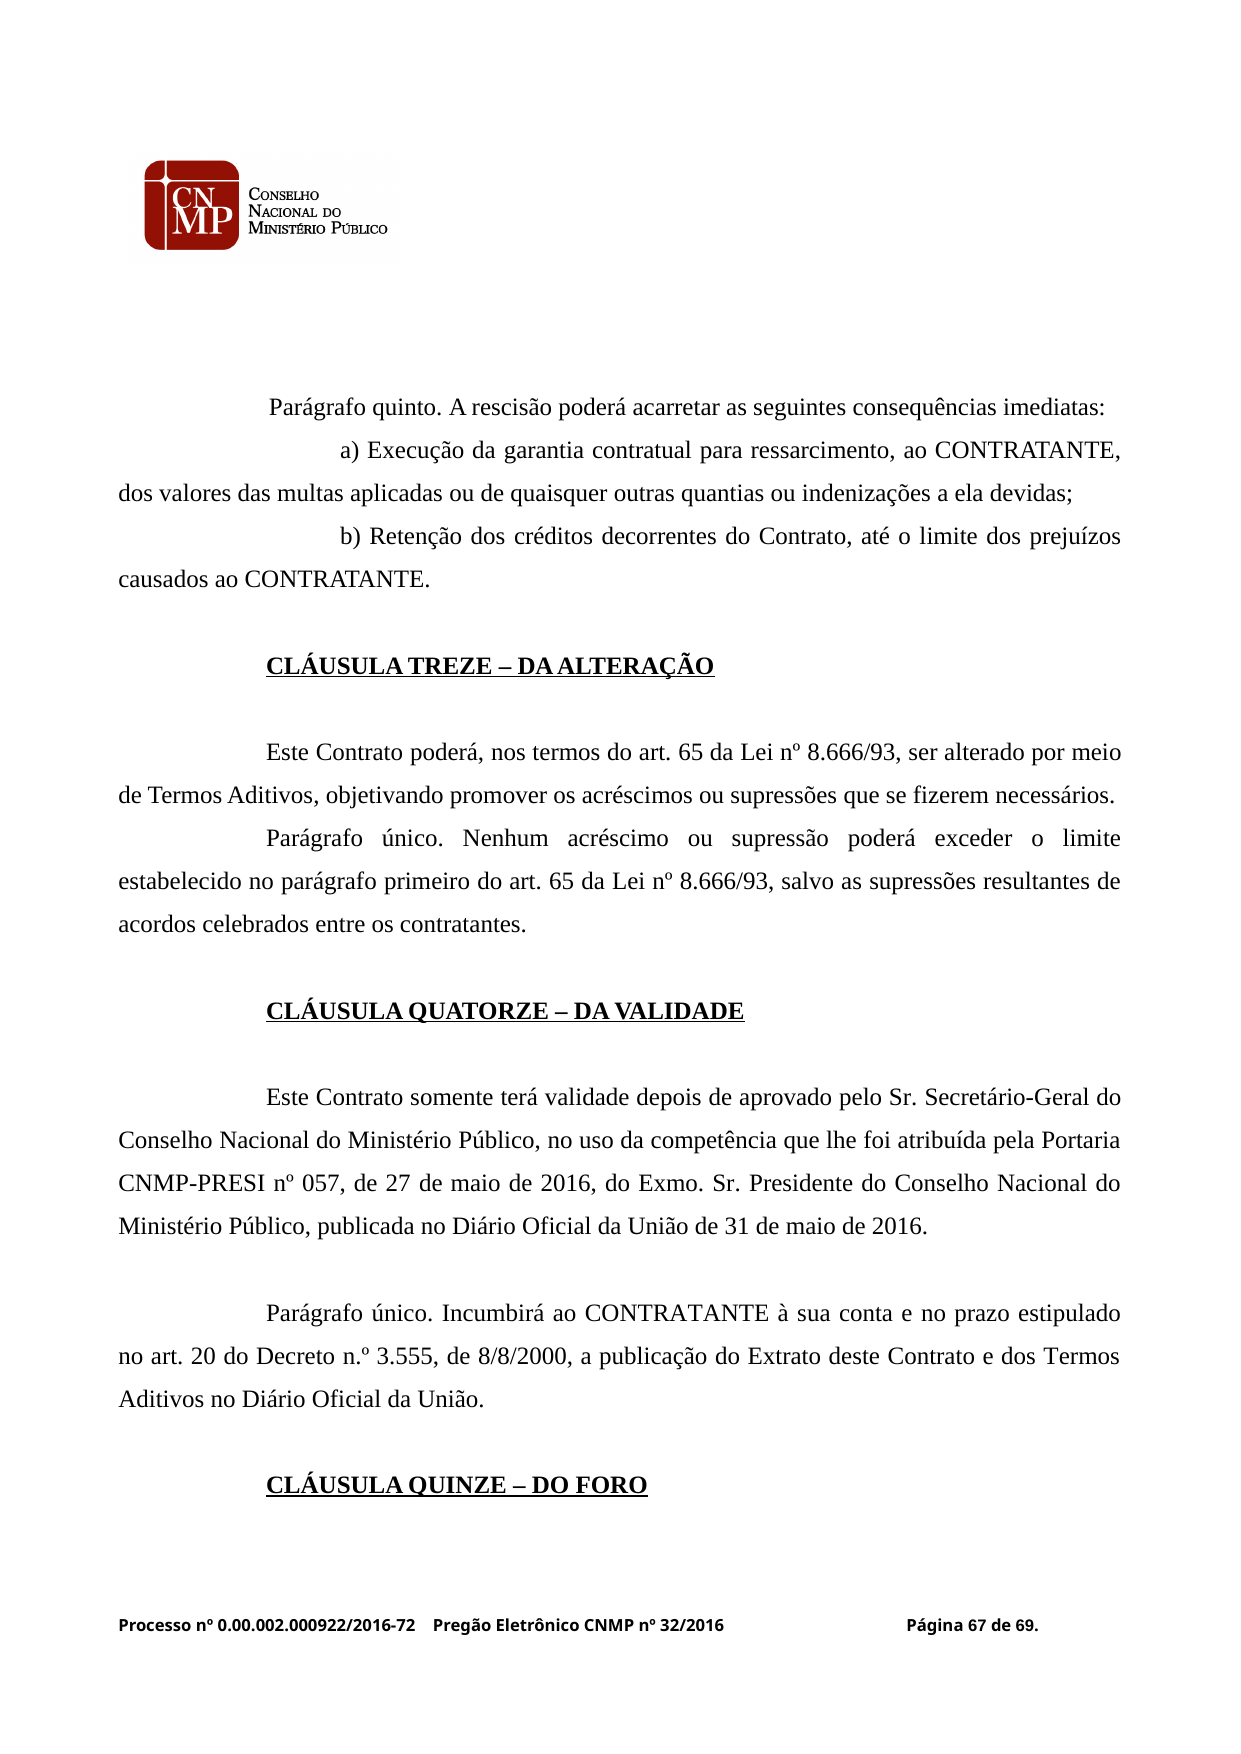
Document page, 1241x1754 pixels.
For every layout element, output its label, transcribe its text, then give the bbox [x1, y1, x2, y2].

text a) Execução da garantia contratual para ressarcimento, ao CONTRATANTE, dos valores das multas aplicadas ou de quaisquer outras quantias ou indenizações a ela devidas; [118, 435, 1122, 507]
text b) Retenção dos créditos decorrentes do Contrato, até o limite dos prejuízos causados ao CONTRATANTE. [118, 521, 1122, 593]
picture [128, 146, 398, 264]
text Parágrafo único. Nenhum acréscimo ou supressão poderá exceder o limite estabelecido no parágrafo primeiro do art. 65 da Lei nº 8.666/93, salvo as supressões resultantes de acordos celebrados entre os contratantes. [118, 823, 1122, 938]
text CLÁUSULA TREZE – DA ALTERAÇÃO [118, 651, 1122, 679]
text Este Contrato somente terá validade depois de aprovado pelo Sr. Secretário-Geral do Conselho Nacional do Ministério Público, no uso da competência que lhe foi atribuída pela Portaria CNMP-PRESI nº 057, de 27 de maio de 2016, do Exmo. Sr. Presidente do Conselho Nacional do Ministério Público, publicada no Diário Oficial da União de 31 de maio de 2016. [118, 1082, 1122, 1240]
text Parágrafo quinto. A rescisão poderá acarretar as seguintes consequências imediatas: [118, 392, 1122, 421]
text Este Contrato poderá, nos termos do art. 65 da Lei nº 8.666/93, ser alterado por meio de Termos Aditivos, objetivando promover os acréscimos ou supressões que se fizerem necessários. [118, 737, 1122, 809]
text Parágrafo único. Incumbirá ao CONTRATANTE à sua conta e no prazo estipulado no art. 20 do Decreto n.º 3.555, de 8/8/2000, a publicação do Extrato deste Contrato e dos Termos Aditivos no Diário Oficial da União. [118, 1298, 1122, 1413]
text CLÁUSULA QUATORZE – DA VALIDADE [118, 996, 1122, 1024]
text CLÁUSULA QUINZE – DO FORO [118, 1470, 1122, 1499]
